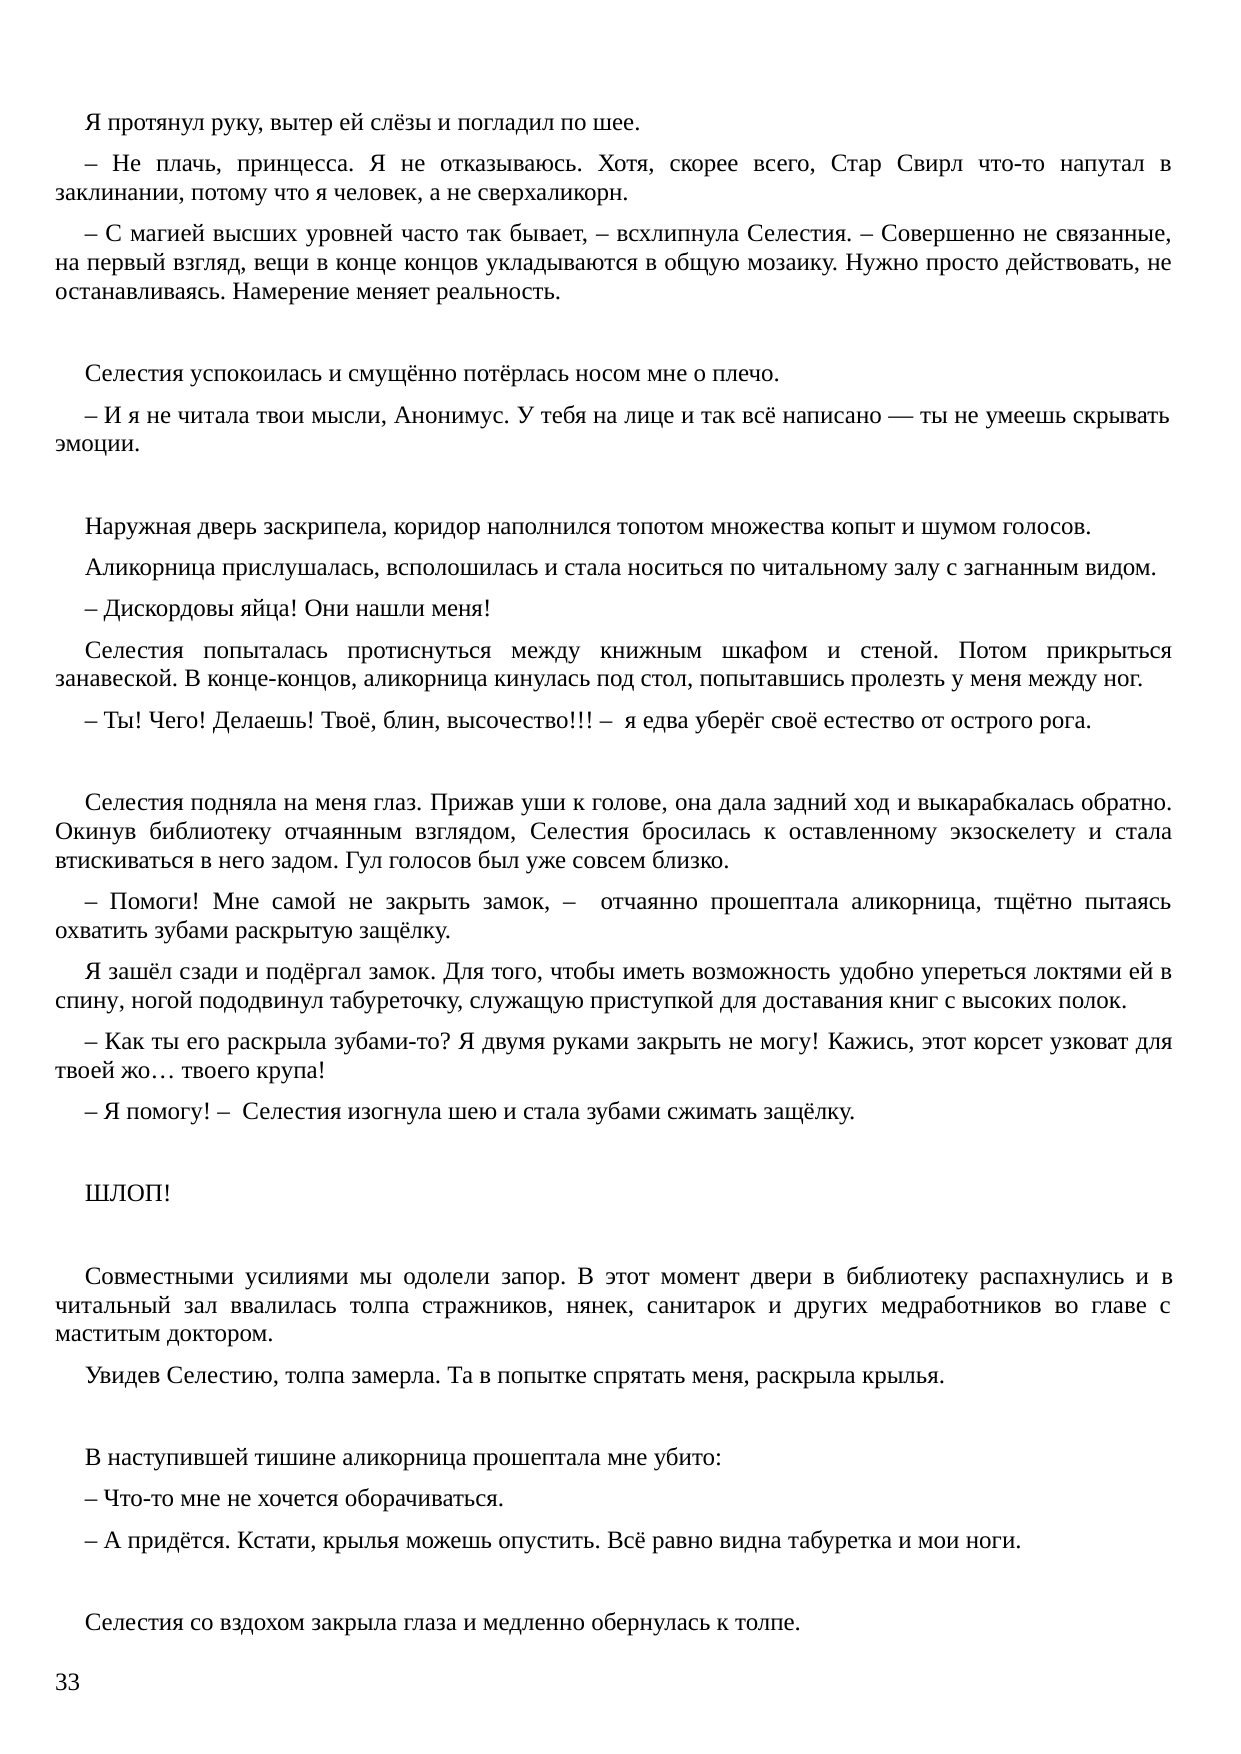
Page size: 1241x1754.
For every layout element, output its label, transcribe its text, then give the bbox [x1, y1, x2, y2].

text – Ты! Чего! Делаешь! Твоё, блин, высочество!!! – я едва уберёг своё естество от острого рога. [55, 705, 1173, 733]
text Я зашёл сзади и подёргал замок. Для того, чтобы иметь возможность удобно упереться локтями ей в спину, ногой пододвинул табуреточку, служащую приступкой для доставания книг с высоких полок. [55, 956, 1173, 1013]
text Наружная дверь заскрипела, коридор наполнился топотом множества копыт и шумом голосов. [55, 511, 1173, 540]
text – Что-то мне не хочется оборачиваться. [55, 1483, 1173, 1512]
text Селестия попыталась протиснуться между книжным шкафом и стеной. Потом прикрыться занавеской. В конце-концов, аликорница кинулась под стол, попытавшись пролезть у меня между ног. [55, 635, 1173, 692]
text – И я не читала твои мысли, Анонимус. У тебя на лице и так всё написано — ты не умеешь скрывать эмоции. [55, 400, 1173, 457]
text – Дискордовы яйца! Они нашли меня! [55, 593, 1173, 622]
text – А придётся. Кстати, крылья можешь опустить. Всё равно видна табуретка и мои ноги. [55, 1525, 1173, 1553]
text – Как ты его раскрыла зубами-то? Я двумя руками закрыть не могу! Кажись, этот корсет узковат для твоей жо… твоего крупа! [55, 1026, 1173, 1083]
text – Не плачь, принцесса. Я не отказываюсь. Хотя, скорее всего, Стар Свирл что-то напутал в заклинании, потому что я человек, а не сверхаликорн. [55, 148, 1173, 206]
text – Я помогу! – Селестия изогнула шею и стала зубами сжимать защёлку. [55, 1096, 1173, 1125]
text ШЛОП! [55, 1178, 1173, 1207]
text Я протянул руку, вытер ей слёзы и погладил по шее. [55, 107, 1173, 136]
text Совместными усилиями мы одолели запор. В этот момент двери в библиотеку распахнулись и в читальный зал ввалилась толпа стражников, нянек, санитарок и других медработников во главе с маститым доктором. [55, 1261, 1173, 1347]
text Селестия со вздохом закрыла глаза и медленно обернулась к толпе. [55, 1607, 1173, 1636]
text Увидев Селестию, толпа замерла. Та в попытке спрятать меня, раскрыла крылья. [55, 1360, 1173, 1388]
text – С магией высших уровней часто так бывает, – всхлипнула Селестия. – Совершенно не связанные, на первый взгляд, вещи в конце концов укладываются в общую мозаику. Нужно просто действовать, не останавливаясь. Намерение меняет реальность. [55, 218, 1173, 305]
text Селестия подняла на меня глаз. Прижав уши к голове, она дала задний ход и выкарабкалась обратно. Окинув библиотеку отчаянным взглядом, Селестия бросилась к оставленному экзоскелету и стала втискиваться в него задом. Гул голосов был уже совсем близко. [55, 787, 1173, 873]
text – Помоги! Мне самой не закрыть замок, – отчаянно прошептала аликорница, тщётно пытаясь охватить зубами раскрытую защёлку. [55, 886, 1173, 943]
text Аликорница прислушалась, всполошилась и стала носиться по читальному залу с загнанным видом. [55, 552, 1173, 581]
text Селестия успокоилась и смущённо потёрлась носом мне о плечо. [55, 358, 1173, 387]
text В наступившей тишине аликорница прошептала мне убито: [55, 1442, 1173, 1471]
